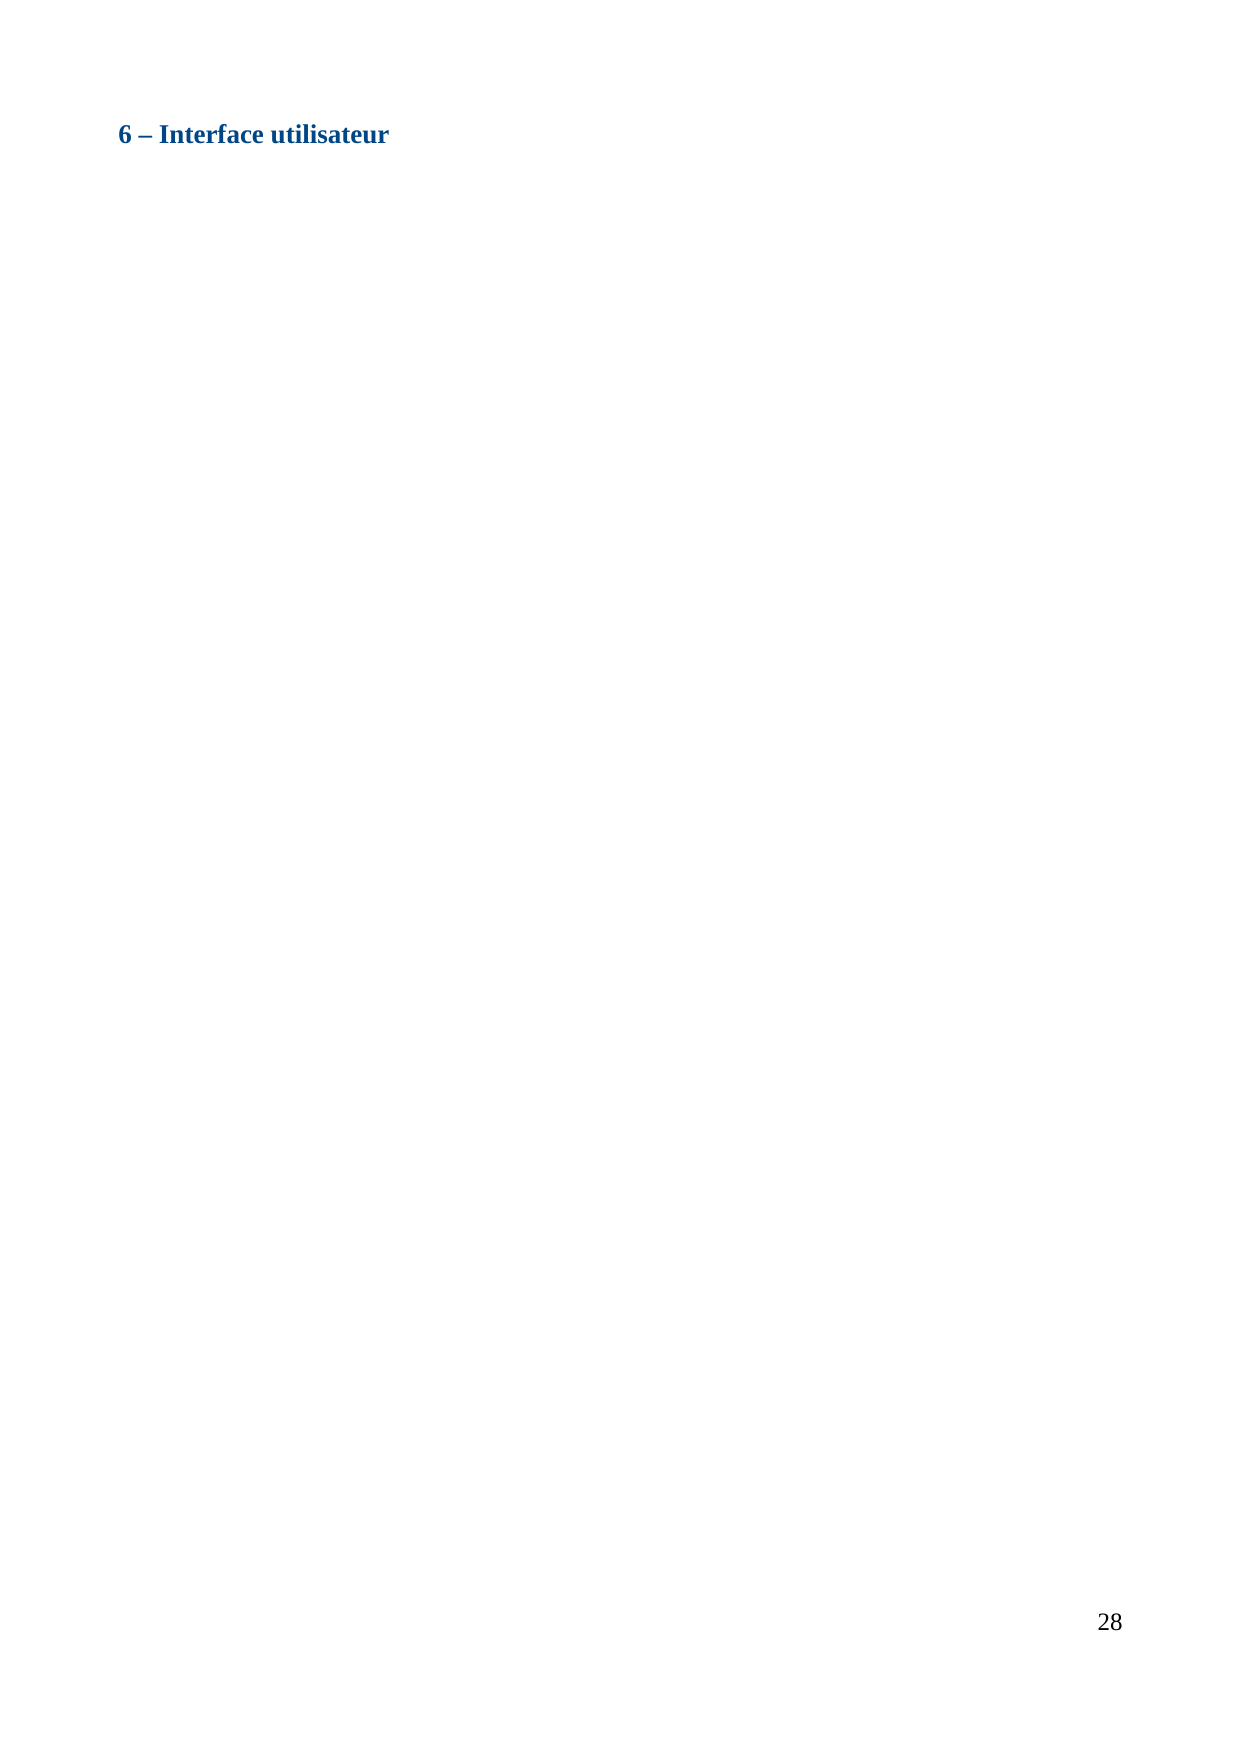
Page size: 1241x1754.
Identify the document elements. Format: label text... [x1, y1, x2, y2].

text 6 – Interface utilisateur [118, 118, 1122, 149]
